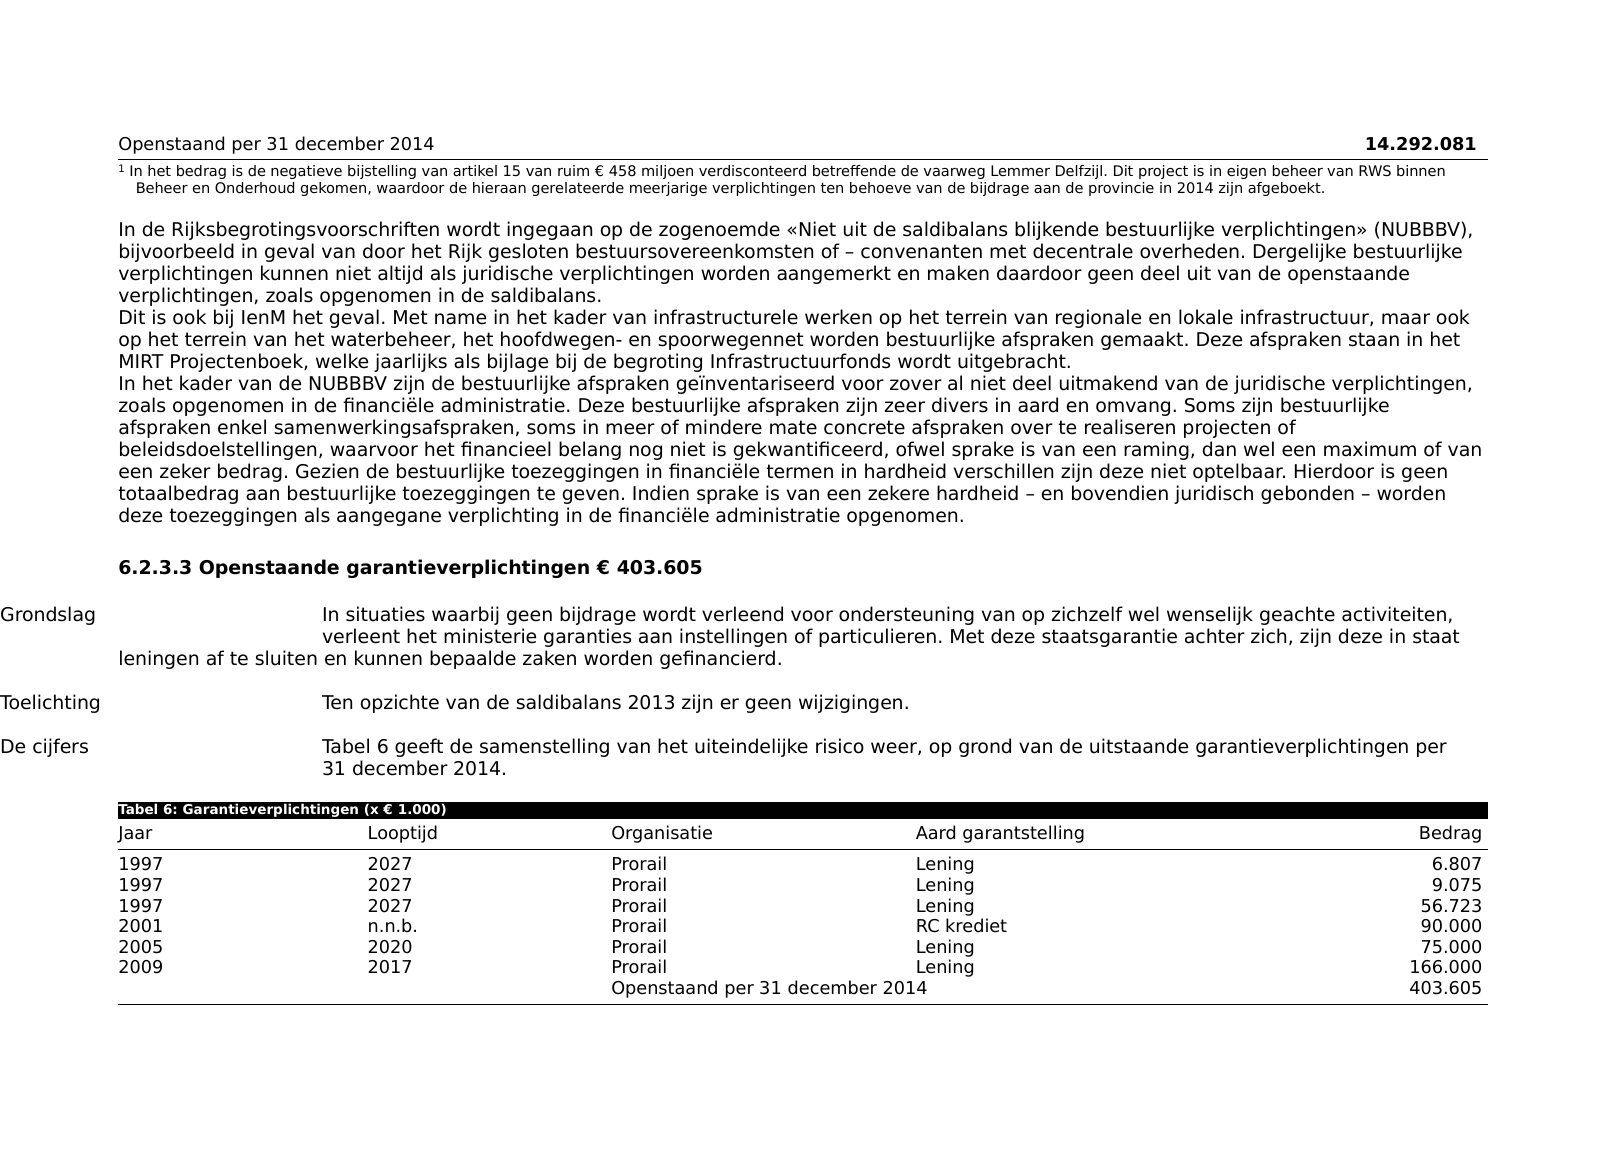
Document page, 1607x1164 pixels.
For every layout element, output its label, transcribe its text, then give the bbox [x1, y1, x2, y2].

table_cell 1997 [118, 850, 362, 875]
table_cell 90.000 [1245, 916, 1488, 937]
table_cell n.n.b. [362, 916, 605, 937]
table_cell Prorail [605, 937, 909, 957]
table_cell Lening [910, 875, 1244, 896]
table_cell [362, 978, 605, 1003]
table_cell RC krediet [910, 916, 1244, 937]
text In de Rijksbegrotingsvoorschriften wordt ingegaan op de zogenoemde «Niet uit de saldibalans blijkende bestuurlijke verplichtingen» (NUBBBV), bijvoorbeeld in geval van door het Rijk gesloten bestuursovereenkomsten of – convenanten met decentrale overheden. Dergelijke bestuurlijke verplichtingen kunnen niet altijd als juridische verplichtingen worden aangemerkt en maken daardoor geen deel uit van de openstaande verplichtingen, zoals opgenomen in de saldibalans. [118, 219, 1488, 307]
table_cell [118, 978, 362, 1003]
table_cell Jaar [118, 819, 362, 849]
table_cell Looptijd [362, 819, 605, 849]
table_cell Prorail [605, 916, 909, 937]
table_cell 2017 [362, 958, 605, 978]
table_cell 2027 [362, 850, 605, 875]
table_cell 1 In het bedrag is de negatieve bijstelling van artikel 15 van ruim € 458 miljoen verdisconteerd betreffende de vaarweg Lemmer Delfzijl. Dit project is in eigen beheer van RWS binnen Beheer en Onderhoud gekomen, waardoor de hieraan gerelateerde meerjarige verplichtingen ten behoeve van de bijdrage aan de provincie in 2014 zijn afgeboekt. [118, 160, 1488, 197]
table_cell 2027 [362, 875, 605, 896]
text In het kader van de NUBBBV zijn de bestuurlijke afspraken geïnventariseerd voor zover al niet deel uitmakend van de juridische verplichtingen, zoals opgenomen in de financiële administratie. Deze bestuurlijke afspraken zijn zeer divers in aard en omvang. Soms zijn bestuurlijke afspraken enkel samenwerkingsafspraken, soms in meer of mindere mate concrete afspraken over te realiseren projecten of beleidsdoelstellingen, waarvoor het financieel belang nog niet is gekwantificeerd, ofwel sprake is van een raming, dan wel een maximum of van een zeker bedrag. Gezien de bestuurlijke toezeggingen in financiële termen in hardheid verschillen zijn deze niet optelbaar. Hierdoor is geen totaalbedrag aan bestuurlijke toezeggingen te geven. Indien sprake is van een zekere hardheid – en bovendien juridisch gebonden – worden deze toezeggingen als aangegane verplichting in de financiële administratie opgenomen. [118, 373, 1488, 527]
table_cell 1997 [118, 875, 362, 896]
table_cell 166.000 [1245, 958, 1488, 978]
table_cell Openstaand per 31 december 2014 [118, 134, 806, 159]
table_cell Openstaand per 31 december 2014 [605, 978, 1244, 1003]
table_cell Prorail [605, 896, 909, 916]
table_cell 2027 [362, 896, 605, 916]
table_cell Lening [910, 896, 1244, 916]
table_cell 2020 [362, 937, 605, 957]
table_cell 2005 [118, 937, 362, 957]
text Tabel 6 geeft de samenstelling van het uiteindelijke risico weer, op grond van de uitstaande garantieverplichtingen per 31 december 2014. [0, 736, 1488, 780]
table_cell Lening [910, 850, 1244, 875]
table_header Tabel 5: Openstaande verplichtingen (x € 1.000) [118, 118, 1488, 134]
text In situaties waarbij geen bijdrage wordt verleend voor ondersteuning van op zichzelf wel wenselijk geachte activiteiten, verleent het ministerie garanties aan instellingen of particulieren. Met deze staatsgarantie achter zich, zijn deze in staat leningen af te sluiten en kunnen bepaalde zaken worden gefinancierd. [0, 604, 1488, 670]
table_cell 6.807 [1245, 850, 1488, 875]
text Grondslag [0, 604, 322, 626]
table_cell 14.292.081 [806, 134, 1488, 159]
text Dit is ook bij IenM het geval. Met name in het kader van infrastructurele werken op het terrein van regionale en lokale infrastructuur, maar ook op het terrein van het waterbeheer, het hoofdwegen- en spoorwegennet worden bestuurlijke afspraken gemaakt. Deze afspraken staan in het MIRT Projectenboek, welke jaarlijks als bijlage bij de begroting Infrastructuurfonds wordt uitgebracht. [118, 307, 1488, 373]
table_cell Lening [910, 958, 1244, 978]
table_cell 9.075 [1245, 875, 1488, 896]
table_cell 1997 [118, 896, 362, 916]
table_cell 403.605 [1245, 978, 1488, 1003]
table_cell 2009 [118, 958, 362, 978]
table_cell Prorail [605, 958, 909, 978]
table_cell Lening [910, 937, 1244, 957]
table_cell Aard garantstelling [910, 819, 1244, 849]
table_cell Prorail [605, 850, 909, 875]
table_header Tabel 6: Garantieverplichtingen (x € 1.000) [118, 802, 1488, 818]
subtitle 6.2.3.3 Openstaande garantieverplichtingen € 403.605 [118, 557, 1488, 579]
table_cell Prorail [605, 875, 909, 896]
text De cijfers [0, 736, 322, 758]
table_cell 2001 [118, 916, 362, 937]
text Ten opzichte van de saldibalans 2013 zijn er geen wijzigingen. [0, 692, 1488, 722]
table_cell 75.000 [1245, 937, 1488, 957]
table_cell Bedrag [1245, 819, 1488, 849]
table_cell Organisatie [605, 819, 909, 849]
text Toelichting [0, 692, 322, 714]
table_cell 56.723 [1245, 896, 1488, 916]
